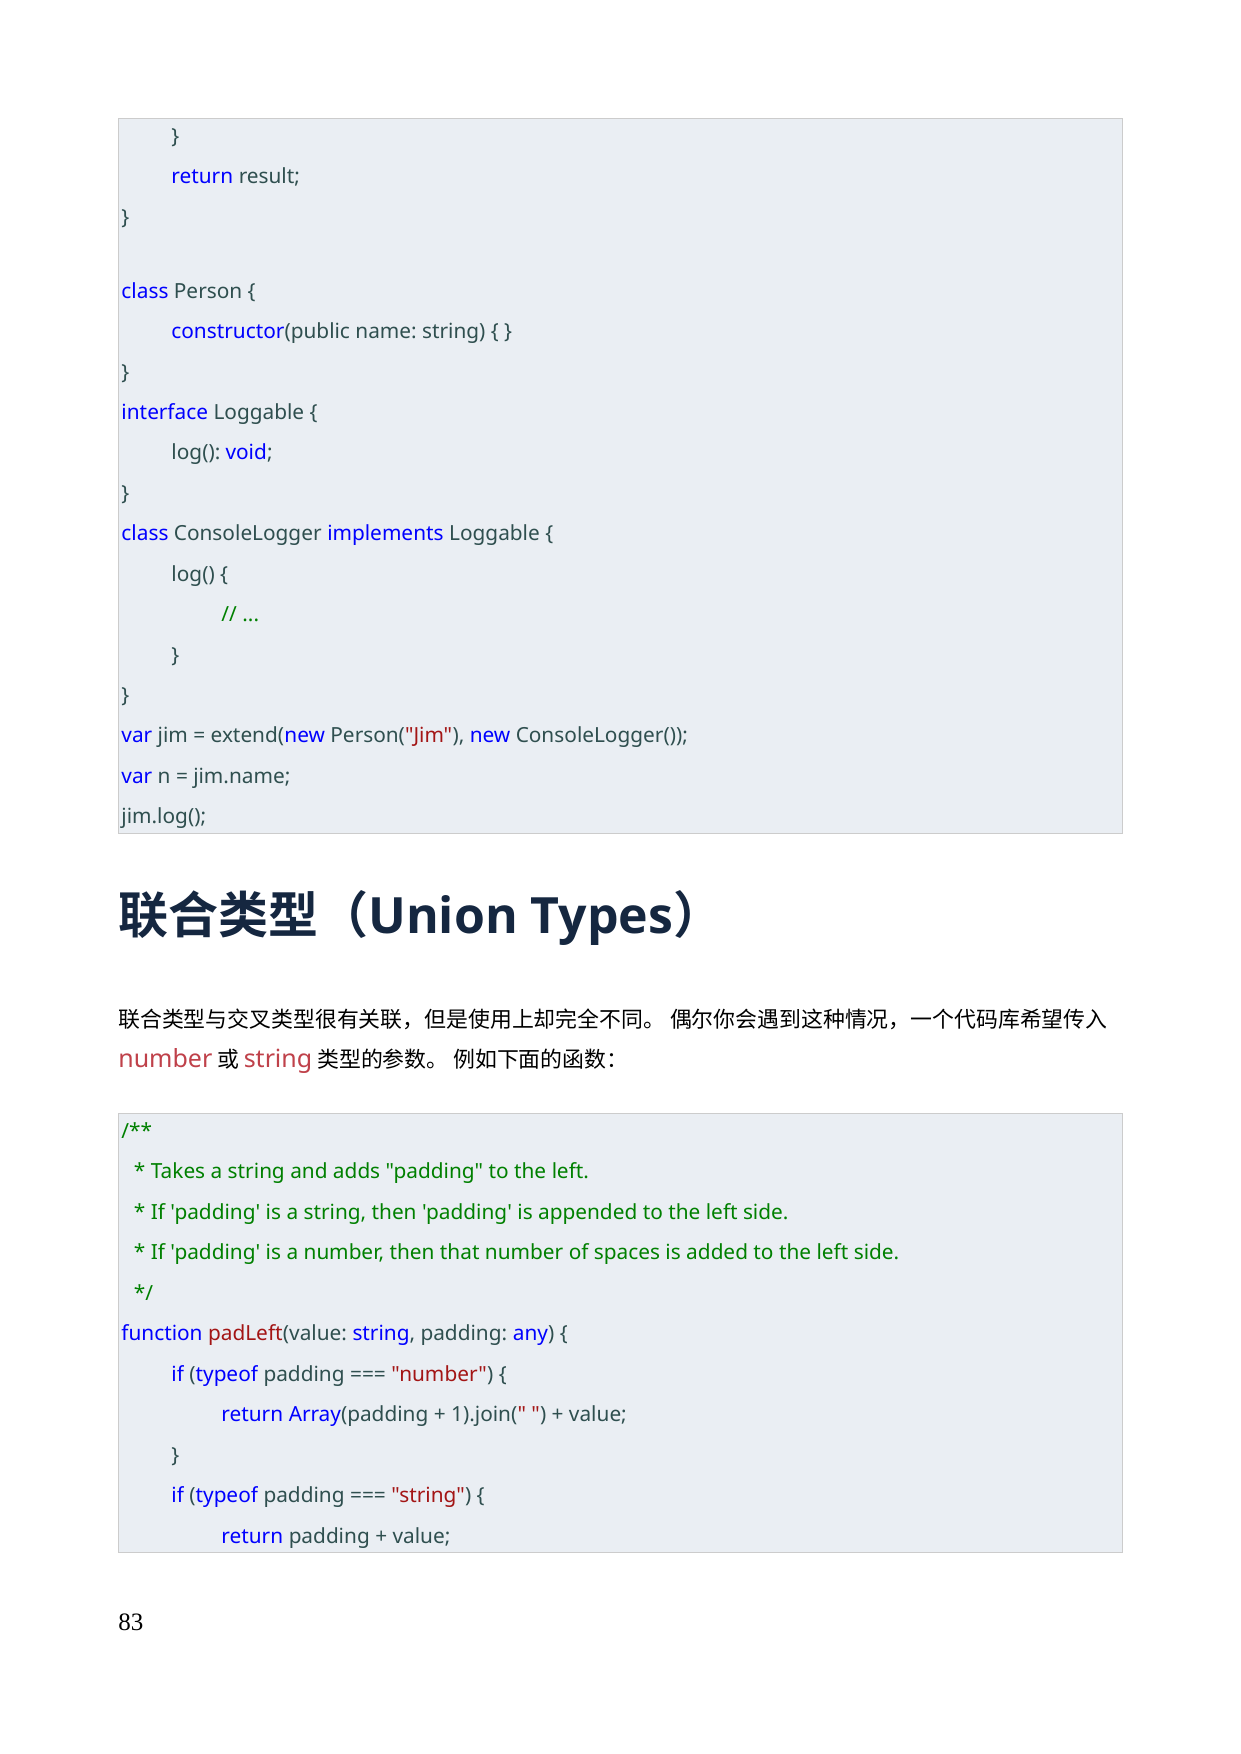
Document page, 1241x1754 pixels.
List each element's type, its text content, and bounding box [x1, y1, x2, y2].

text } [119, 1437, 1122, 1468]
text } [119, 637, 1122, 668]
text jim.log(); [119, 798, 1122, 833]
text return Array(padding + 1).join(" ") + value; [119, 1396, 1122, 1428]
text if (typeof padding === "number") { [119, 1356, 1122, 1387]
text // ... [119, 596, 1122, 628]
text * If 'padding' is a string, then 'padding' is appended to the left side. [119, 1194, 1122, 1225]
text if (typeof padding === "string") { [119, 1477, 1122, 1509]
subtitle 联合类型（Union Types） [118, 876, 1122, 948]
text class Person { [119, 273, 1122, 304]
text constructor(public name: string) { } [119, 313, 1122, 345]
text * Takes a string and adds "padding" to the left. [119, 1153, 1122, 1185]
text */ [119, 1275, 1122, 1306]
text } [119, 677, 1122, 709]
text log(): void; [119, 434, 1122, 466]
text 联合类型与交叉类型很有关联，但是使用上却完全不同。 偶尔你会遇到这种情况，一个代码库希望传入number或string类型的参数。 例如下面的函数： [118, 1002, 1122, 1075]
text } [119, 199, 1122, 231]
text var n = jim.name; [119, 758, 1122, 789]
text class ConsoleLogger implements Loggable { [119, 515, 1122, 547]
text log() { [119, 556, 1122, 587]
text /** [119, 1114, 1122, 1144]
text } [119, 475, 1122, 506]
text interface Loggable { [119, 394, 1122, 426]
text } [119, 354, 1122, 385]
text } [119, 119, 1122, 150]
text return result; [119, 159, 1122, 190]
text var jim = extend(new Person("Jim"), new ConsoleLogger()); [119, 717, 1122, 749]
text * If 'padding' is a number, then that number of spaces is added to the left side. [119, 1234, 1122, 1266]
text function padLeft(value: string, padding: any) { [119, 1315, 1122, 1347]
text return padding + value; [119, 1518, 1122, 1552]
